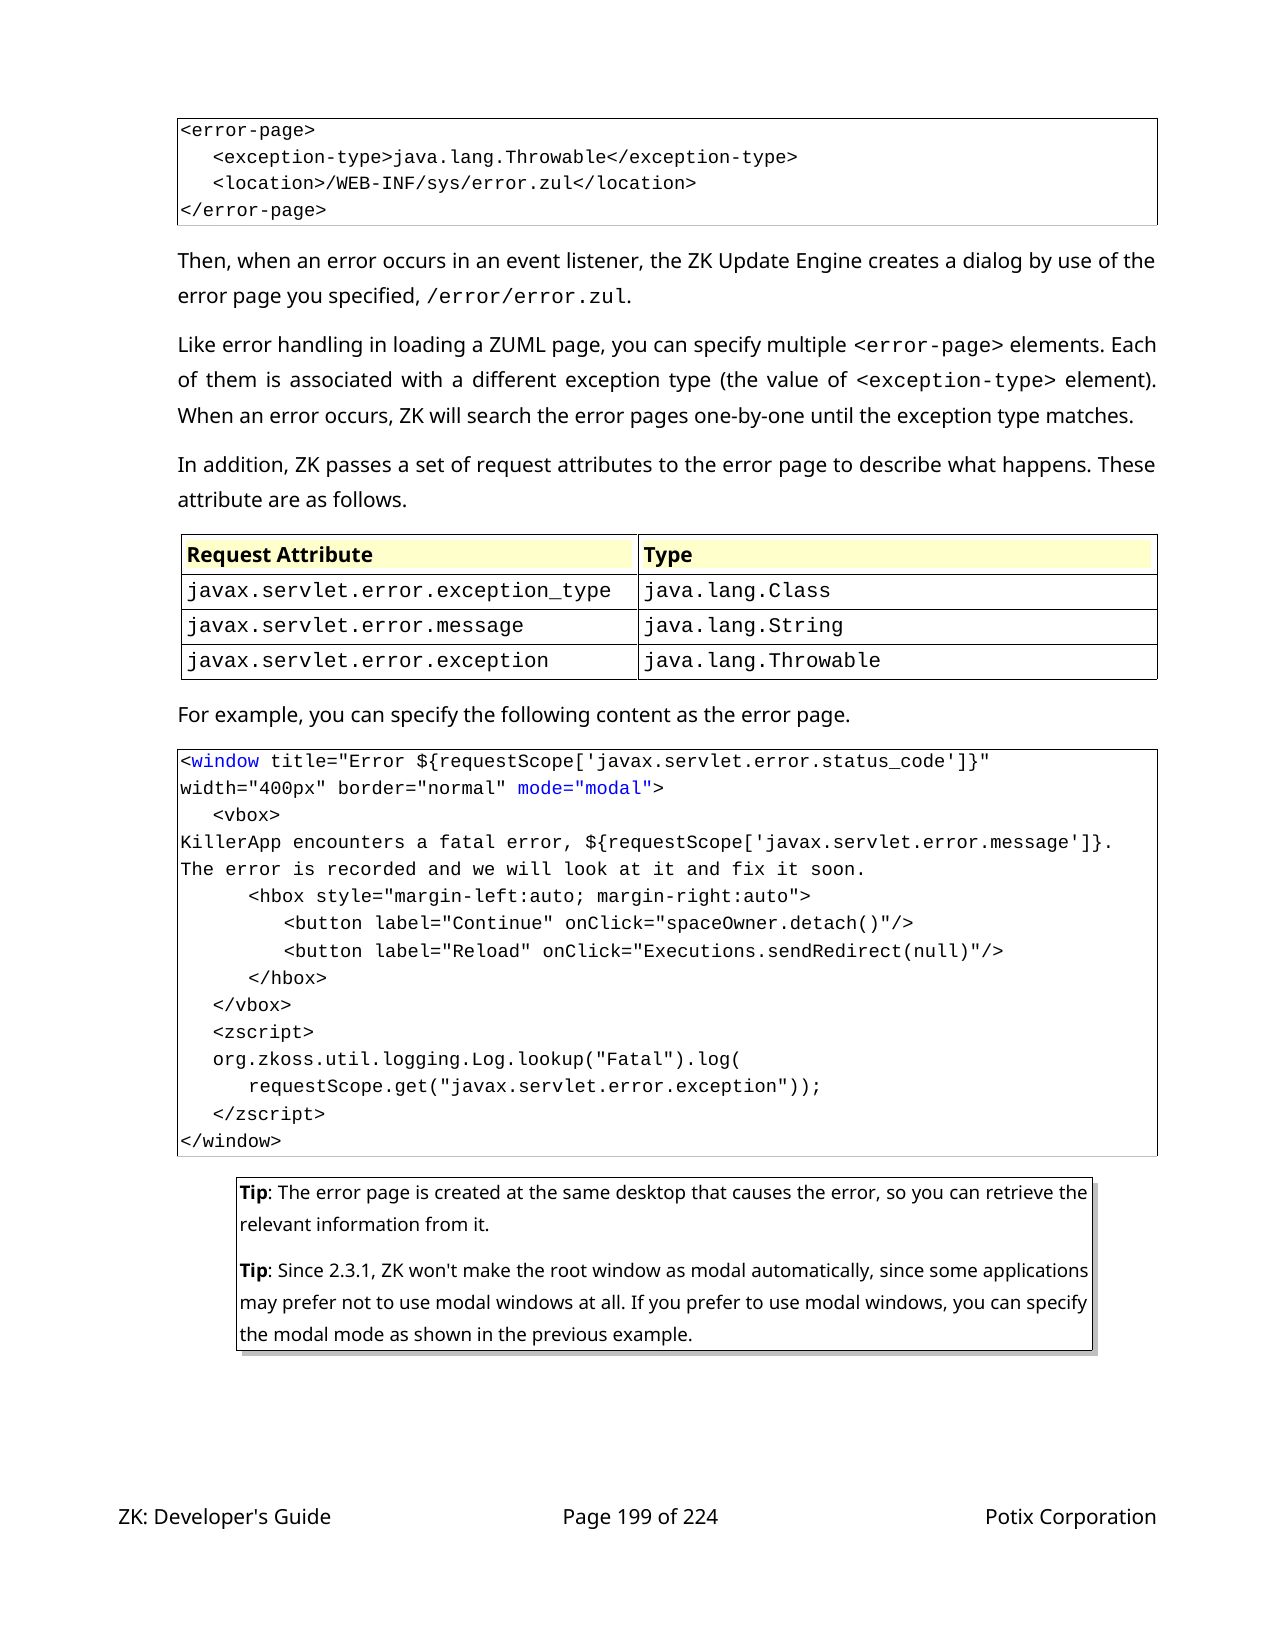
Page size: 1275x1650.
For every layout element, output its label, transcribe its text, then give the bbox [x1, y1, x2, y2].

text requestScope.get("javax.servlet.error.exception")); [178, 1074, 1157, 1099]
text Tip: The error page is created at the same desktop that causes the error, so you can retrieve the relevant information from it. [237, 1178, 1092, 1237]
text <vbox> [178, 803, 1157, 827]
text Like error handling in loading a ZUML page, you can specify multiple <error-page> elements. Each of them is associated with a different exception type (the value of <exception-type> element). When an error occurs, ZK will search the error pages one-by-one until the exception type matches. [177, 330, 1157, 429]
table_cell java.lang.Throwable [639, 645, 1157, 679]
table_header Type [639, 535, 1157, 574]
text </vbox> [178, 993, 1157, 1017]
table_cell javax.servlet.error.message [182, 610, 637, 644]
text Tip: Since 2.3.1, ZK won't make the root window as modal automatically, since some applications may prefer not to use modal windows at all. If you prefer to use modal windows, you can specify the modal mode as shown in the previous example. [237, 1255, 1092, 1350]
text KillerApp encounters a fatal error, ${requestScope['javax.servlet.error.message']}. The error is recorded and we will look at it and fix it soon. [178, 830, 1157, 881]
text For example, you can specify the following content as the error page. [177, 700, 1157, 728]
text org.zkoss.util.logging.Log.lookup("Fatal").log( [178, 1047, 1157, 1071]
text </zscript> [178, 1102, 1157, 1126]
text </hbox> [178, 966, 1157, 990]
text Then, when an error occurs in an event listener, the ZK Update Engine creates a dialog by use of the error page you specified, /error/error.zul. [177, 246, 1157, 309]
text <window title="Error ${requestScope['javax.servlet.error.status_code']}" [178, 750, 1157, 773]
text <hbox style="margin-left:auto; margin-right:auto"> [178, 884, 1157, 908]
text <button label="Continue" onClick="spaceOwner.detach()"/> [178, 911, 1157, 936]
text width="400px" border="normal" mode="modal"> [178, 776, 1157, 800]
text </window> [178, 1129, 1157, 1156]
table_header Request Attribute [182, 535, 637, 574]
text In addition, ZK passes a set of request attributes to the error page to describe what happens. These attribute are as follows. [177, 450, 1157, 513]
text <button label="Reload" onClick="Executions.sendRedirect(null)"/> [178, 938, 1157, 963]
table_cell javax.servlet.error.exception [182, 645, 637, 679]
text <zscript> [178, 1020, 1157, 1044]
table_cell java.lang.String [639, 610, 1157, 644]
table_cell java.lang.Class [639, 575, 1157, 609]
table_cell javax.servlet.error.exception_type [182, 575, 637, 609]
text <error-page> <exception-type>java.lang.Throwable</exception-type> <location>/WEB-INF/sys/error.zul</location> </error-page> [178, 119, 1157, 225]
